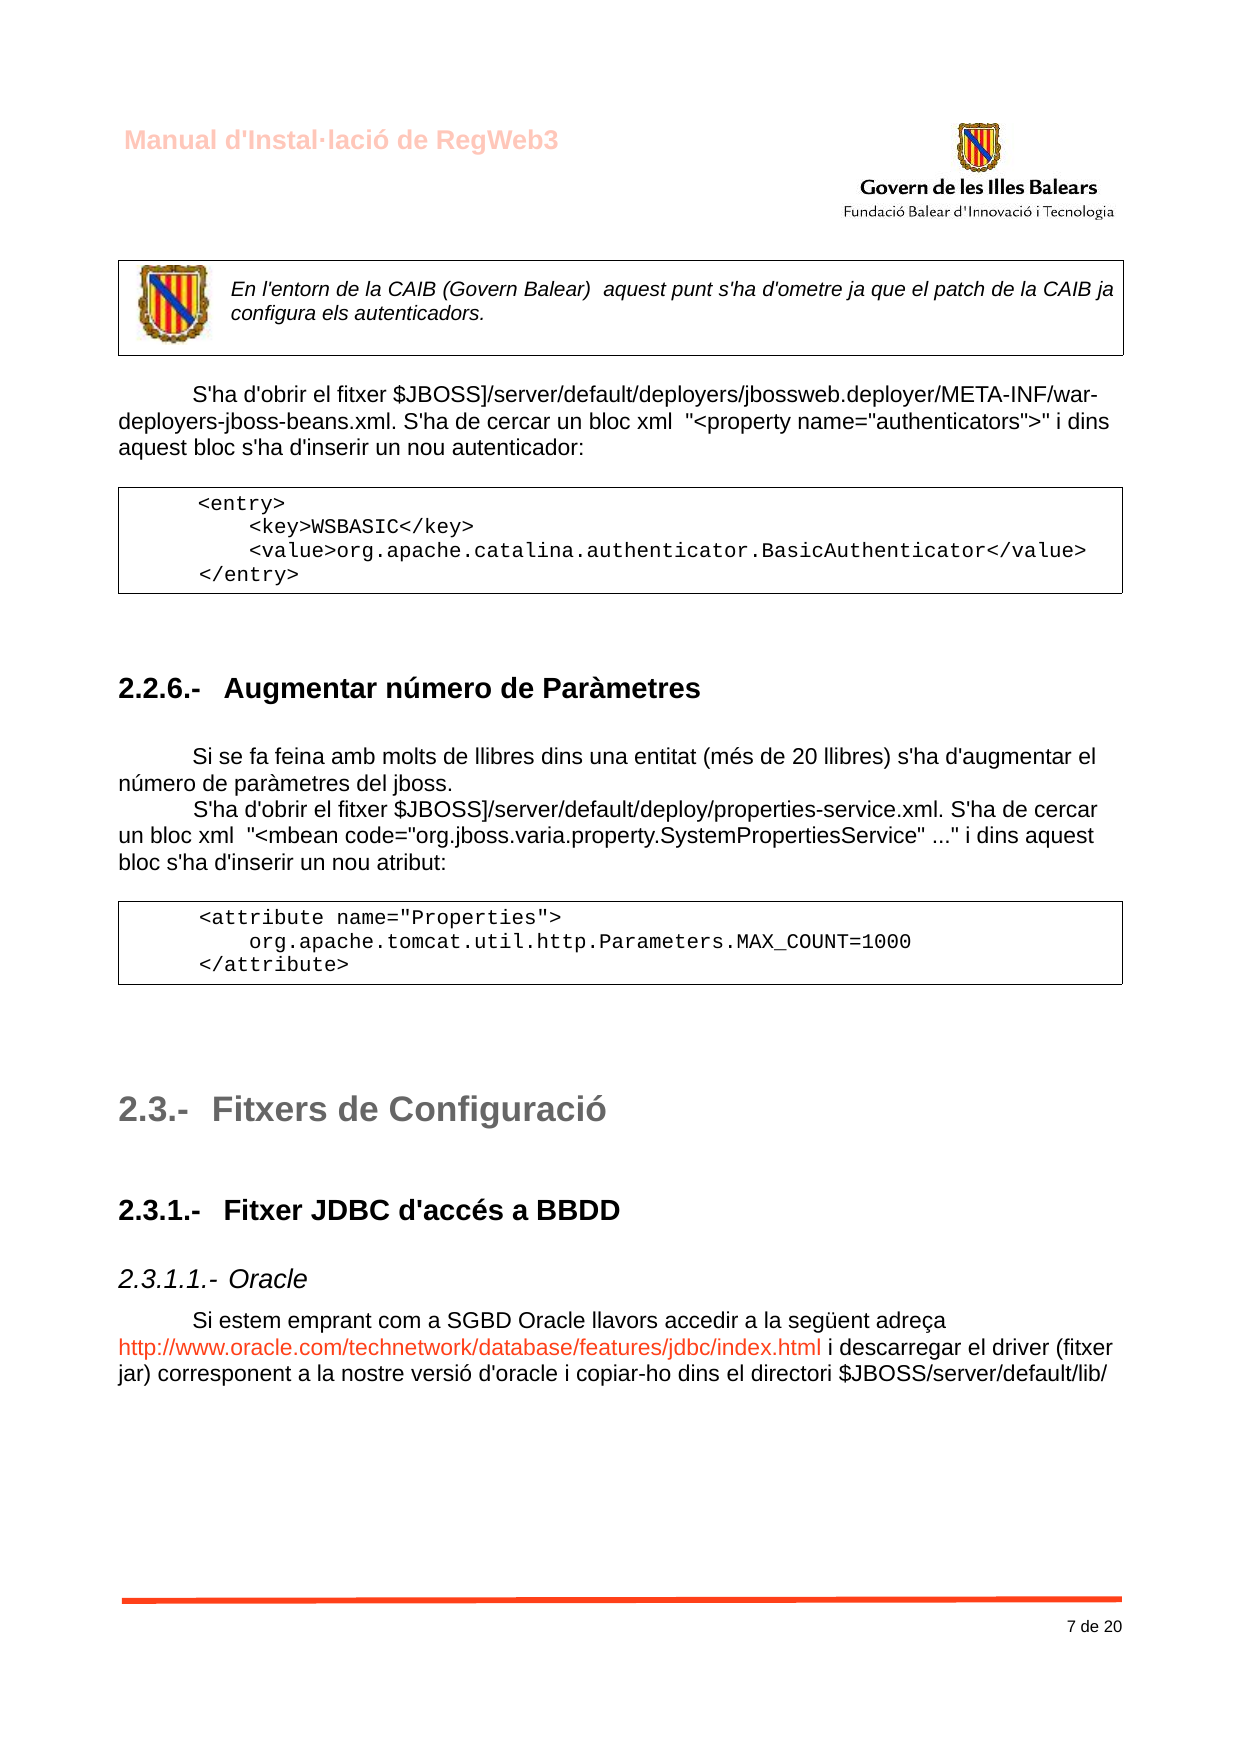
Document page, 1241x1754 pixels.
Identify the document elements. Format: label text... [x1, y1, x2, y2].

table_header <entry> <key>WSBASIC</key> <value>org.apache.catalina.authenticator.BasicAuthenticator</value> </entry> [119, 488, 1122, 593]
table_header [119, 261, 225, 355]
subtitle Augmentar número de Paràmetres [118, 671, 1122, 704]
text S'ha d'obrir el fitxer $JBOSS]/server/default/deploy/properties-service.xml. S'ha de cercar un bloc xml "<mbean code="org.jboss.varia.property.SystemPropertiesService" ..." i dins aquest bloc s'ha d'inserir un nou atribut: [118, 796, 1122, 875]
subtitle Oracle [118, 1263, 1122, 1295]
table_header <attribute name="Properties"> org.apache.tomcat.util.http.Parameters.MAX_COUNT=1000 </attribute> [119, 902, 1122, 984]
picture [134, 265, 214, 345]
subtitle Fitxers de Configuració [118, 1088, 1122, 1129]
text Si se fa feina amb molts de llibres dins una entitat (més de 20 llibres) s'ha d'augmentar el número de paràmetres del jboss. [118, 743, 1122, 796]
text Si estem emprant com a SGBD Oracle llavors accedir a la següent adreça http://www.oracle.com/technetwork/database/features/jdbc/index.html i descarregar el driver (fitxer jar) corresponent a la nostre versió d'oracle i copiar-ho dins el directori $JBOSS/server/default/lib/ [118, 1307, 1122, 1386]
picture [840, 123, 1117, 220]
text S'ha d'obrir el fitxer $JBOSS]/server/default/deployers/jbossweb.deployer/META-INF/war-deployers-jboss-beans.xml. S'ha de cercar un bloc xml "<property name="authenticators">" i dins aquest bloc s'ha d'inserir un nou autenticador: [118, 381, 1122, 460]
table_header En l'entorn de la CAIB (Govern Balear) aquest punt s'ha d'ometre ja que el patch de la CAIB ja configura els autenticadors. [225, 261, 1123, 355]
subtitle Fitxer JDBC d'accés a BBDD [118, 1192, 1122, 1226]
